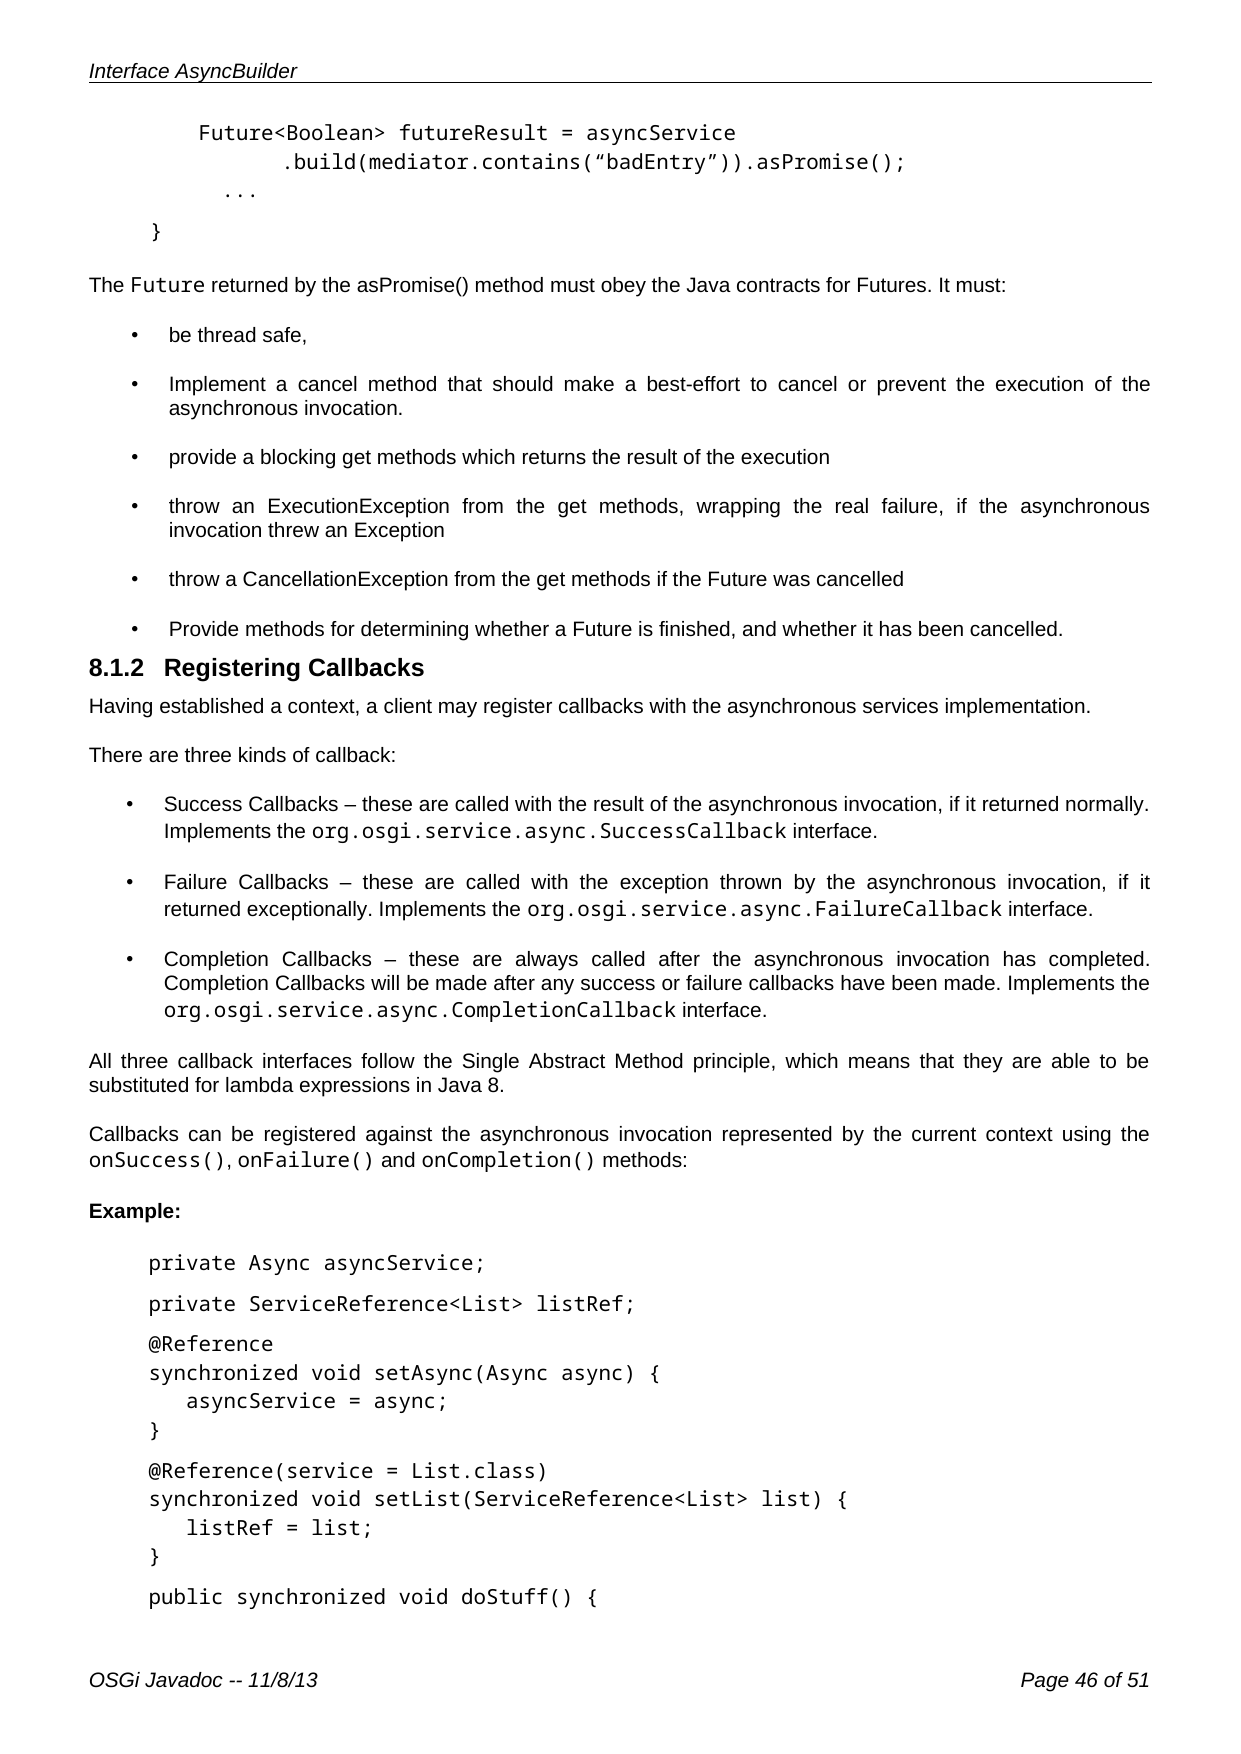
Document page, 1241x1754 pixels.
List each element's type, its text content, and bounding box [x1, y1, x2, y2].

list be thread safe, [131, 323, 1152, 347]
text The Future returned by the asPromise() method must obey the Java contracts for Futures. It must: [88, 270, 1152, 298]
text } [150, 216, 1152, 245]
text synchronized void setAsync(Async async) { [148, 1358, 1152, 1386]
text There are three kinds of callback: [88, 743, 1152, 767]
text All three callback interfaces follow the Single Abstract Method principle, which means that they are able to be substituted for lambda expressions in Java 8. [88, 1048, 1152, 1096]
list throw an ExecutionException from the get methods, wrapping the real failure, if the asynchronous invocation threw an Exception [131, 494, 1152, 542]
text .build(mediator.contains(“badEntry”)).asPromise(); [221, 147, 1152, 175]
text @Reference(service = List.class) [148, 1456, 1152, 1484]
text @Reference [148, 1329, 1152, 1358]
list Provide methods for determining whether a Future is finished, and whether it has been cancelled. [131, 616, 1152, 640]
text Future<Boolean> futureResult = asyncService [88, 118, 1152, 147]
text ... [221, 175, 1152, 204]
list Success Callbacks – these are called with the result of the asynchronous invocation, if it returned normally. Implements the org.osgi.service.async.SuccessCallback interface. [126, 792, 1152, 844]
text } [148, 1415, 1152, 1443]
list Completion Callbacks – these are always called after the asynchronous invocation has completed. Completion Callbacks will be made after any success or failure callbacks have been made. Implements the org.osgi.service.async.CompletionCallback interface. [126, 947, 1152, 1023]
text synchronized void setList(ServiceReference<List> list) { [148, 1484, 1152, 1513]
text Callbacks can be registered against the asynchronous invocation represented by the current context using the onSuccess(), onFailure() and onCompletion() methods: [88, 1121, 1152, 1174]
text Having established a context, a client may register callbacks with the asynchronous services implementation. [88, 694, 1152, 718]
text Example: [88, 1199, 1152, 1223]
text public synchronized void doStuff() { [148, 1582, 1152, 1610]
text private ServiceReference<List> listRef; [148, 1289, 1152, 1317]
list Failure Callbacks – these are called with the exception thrown by the asynchronous invocation, if it returned exceptionally. Implements the org.osgi.service.async.FailureCallback interface. [126, 869, 1152, 922]
list throw a CancellationException from the get methods if the Future was cancelled [131, 567, 1152, 591]
text private Async asyncService; [148, 1248, 1152, 1276]
text } [148, 1541, 1152, 1569]
list provide a blocking get methods which returns the result of the execution [131, 445, 1152, 469]
text asyncService = async; [148, 1386, 1152, 1415]
text listRef = list; [148, 1513, 1152, 1541]
list Implement a cancel method that should make a best-effort to cancel or prevent the execution of the asynchronous invocation. [131, 372, 1152, 420]
subtitle Registering Callbacks [88, 653, 1152, 682]
